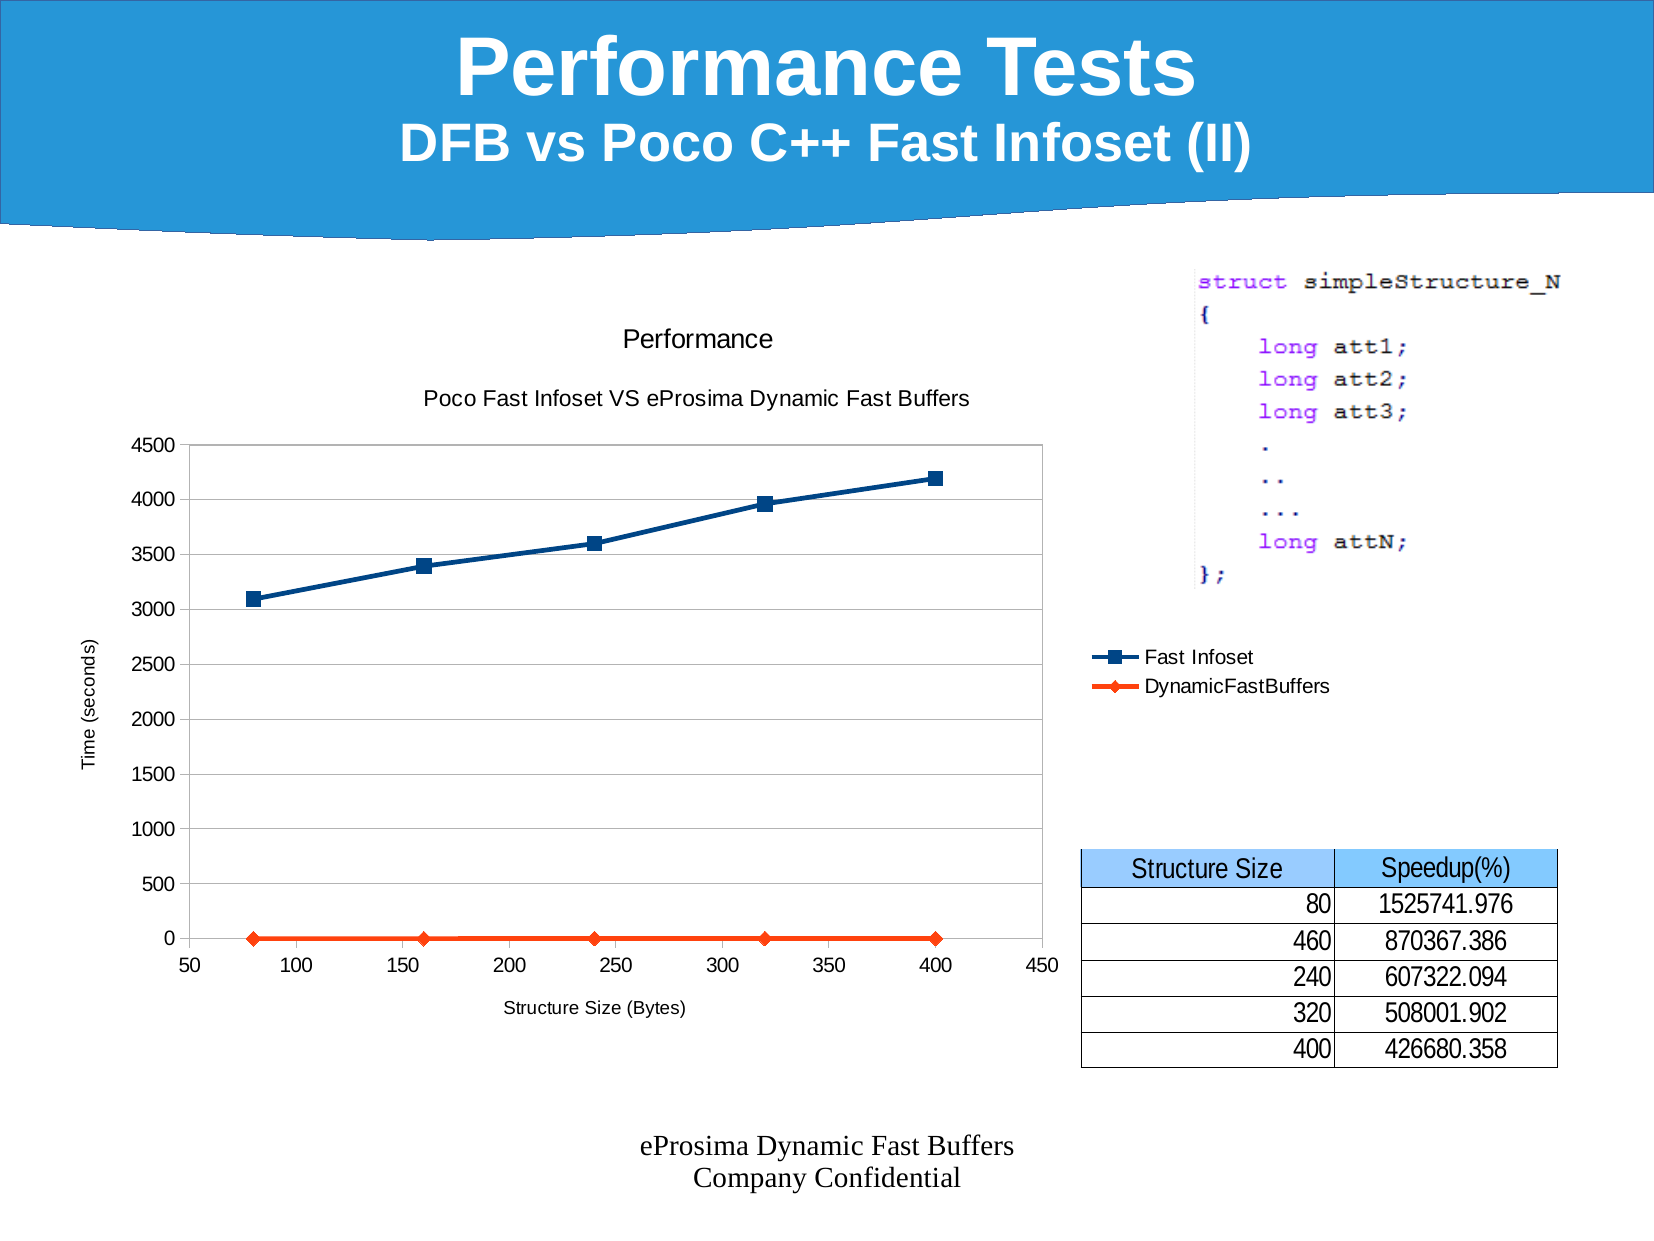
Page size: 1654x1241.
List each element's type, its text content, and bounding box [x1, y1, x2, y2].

picture [1080, 849, 1561, 1071]
picture [1194, 269, 1576, 589]
chart [45, 293, 1351, 1051]
text_box Performance Tests DFB vs Poco C++ Fast Infoset (II) [0, 0, 1654, 241]
